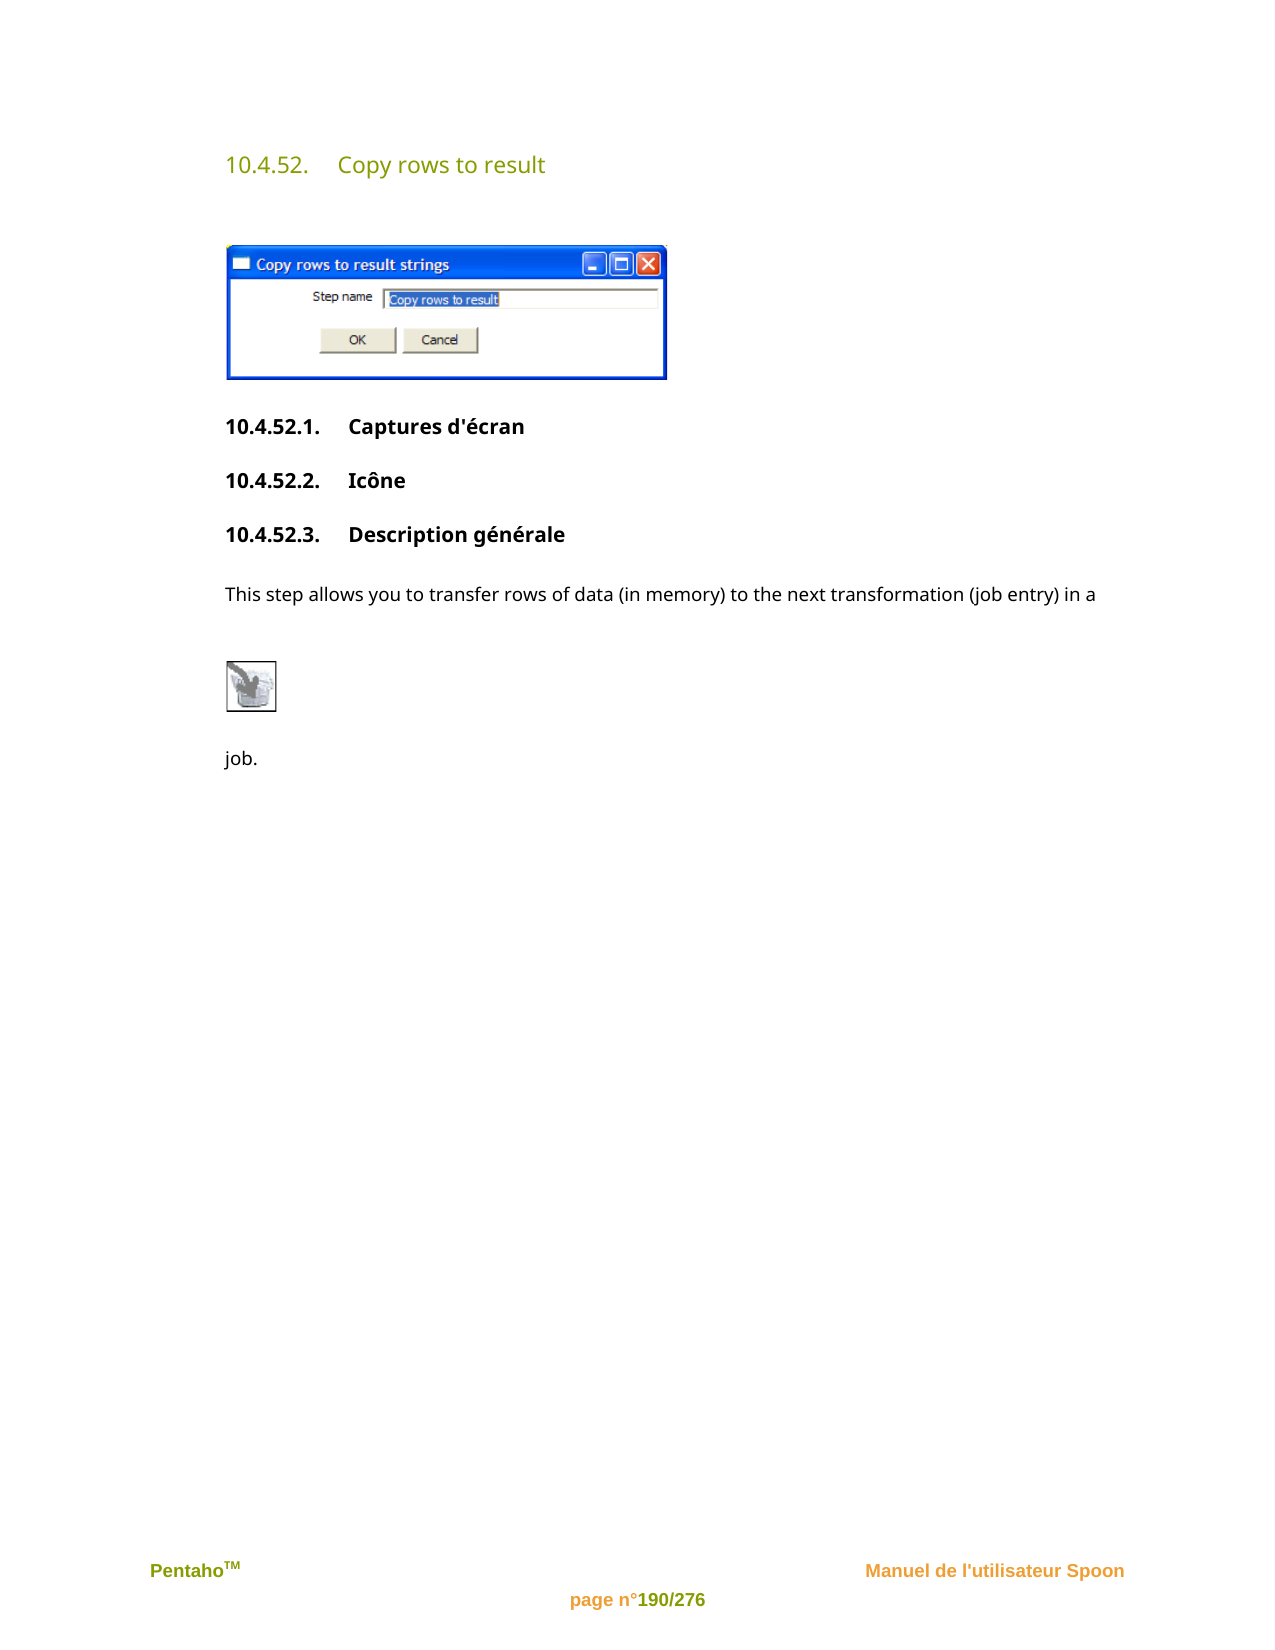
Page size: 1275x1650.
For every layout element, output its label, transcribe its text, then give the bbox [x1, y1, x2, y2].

subtitle Description générale [225, 519, 1125, 548]
picture [226, 661, 277, 712]
subtitle Captures d'écran [225, 204, 1125, 440]
subtitle Copy rows to result [225, 150, 1125, 179]
subtitle Icône [225, 465, 1125, 494]
text This step allows you to transfer rows of data (in memory) to the next transformation (job entry) in a job. [225, 578, 1125, 771]
